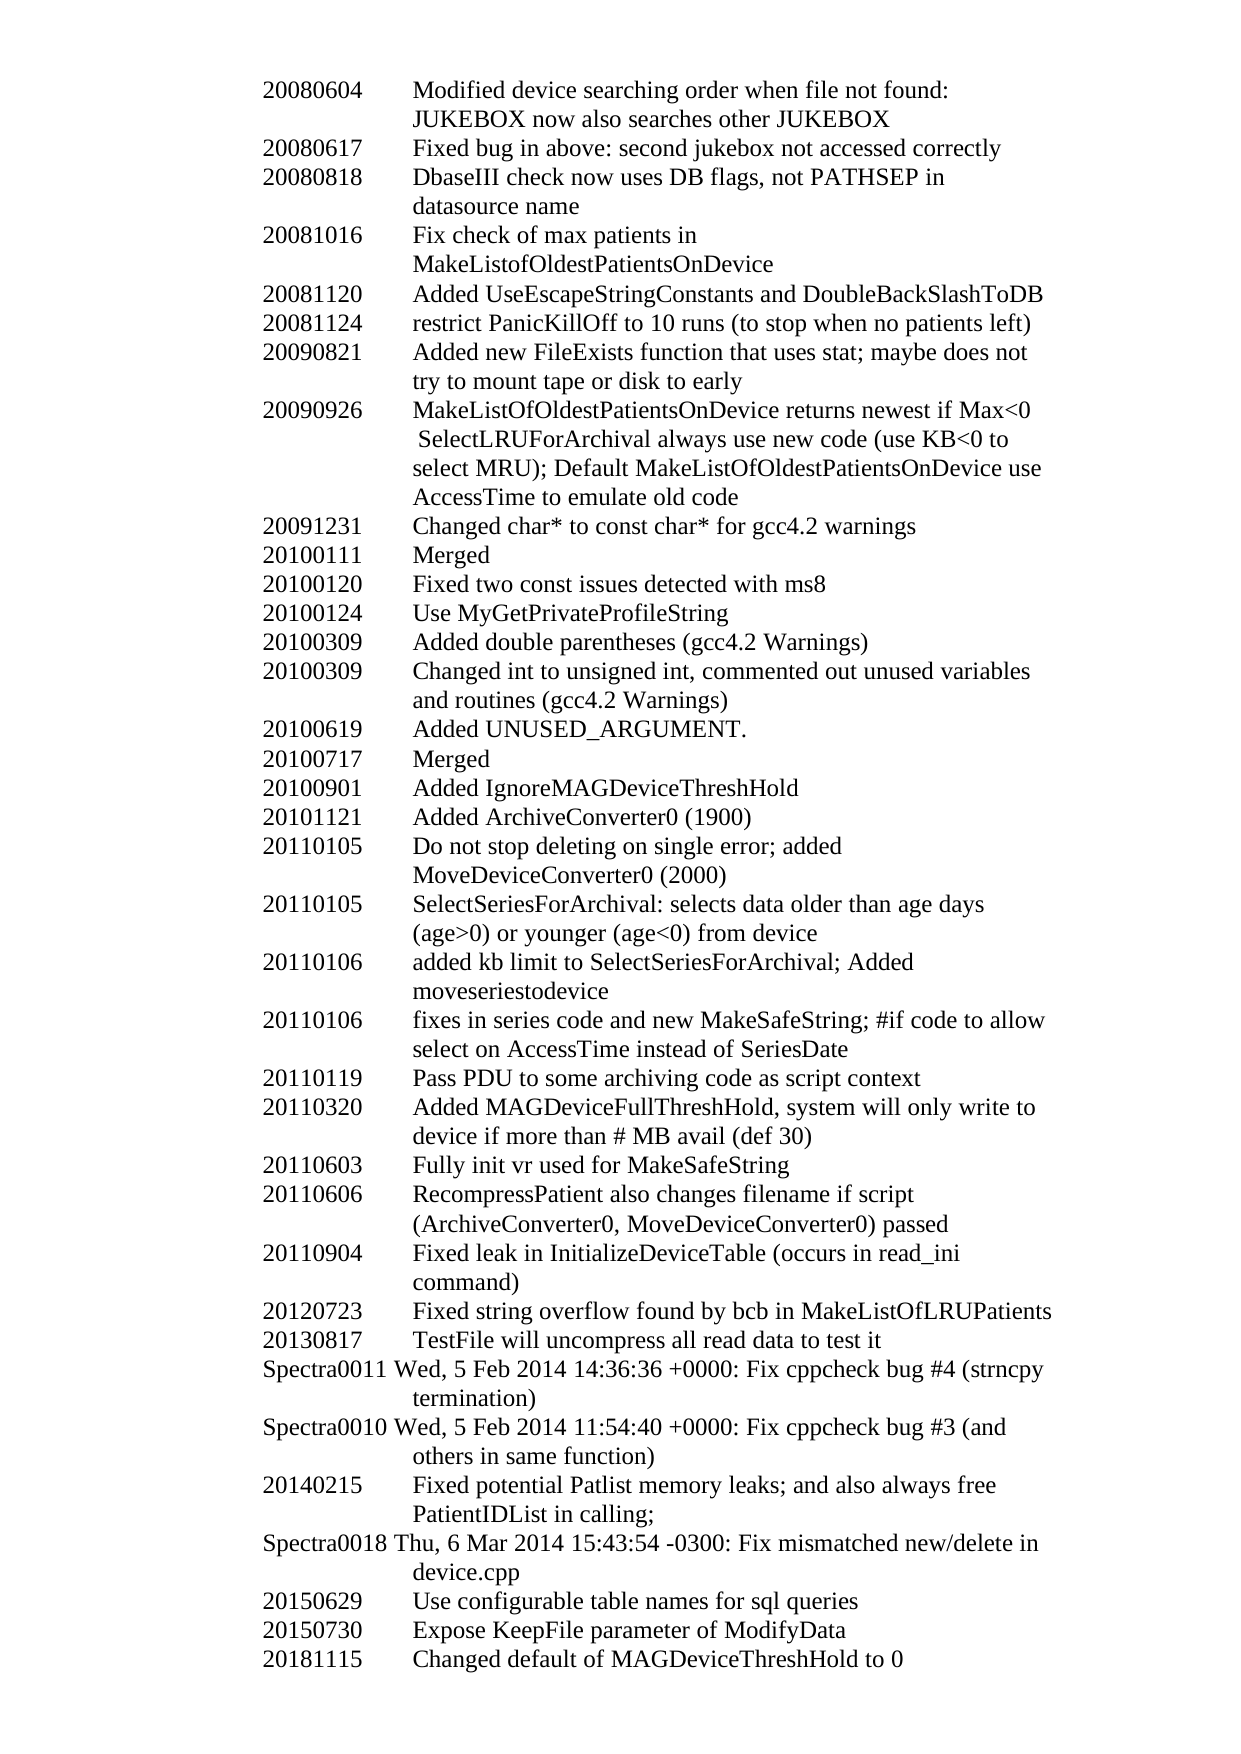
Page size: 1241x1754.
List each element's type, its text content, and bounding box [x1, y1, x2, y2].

text 20110606 RecompressPatient also changes filename if script (ArchiveConverter0, MoveDeviceConverter0) passed [262, 1179, 1053, 1237]
text 20120723 Fixed string overflow found by bcb in MakeListOfLRUPatients [262, 1296, 1053, 1325]
text 20110106 fixes in series code and new MakeSafeString; #if code to allow select on AccessTime instead of SeriesDate [262, 1005, 1053, 1063]
text 20110119 Pass PDU to some archiving code as script context [262, 1063, 1053, 1092]
text 20100111 Merged [262, 540, 1053, 569]
text 20080604 Modified device searching order when file not found: JUKEBOX now also searches other JUKEBOX [262, 75, 1053, 133]
text 20091231 Changed char* to const char* for gcc4.2 warnings [262, 511, 1053, 540]
text 20140215 Fixed potential Patlist memory leaks; and also always free PatientIDList in calling; [262, 1470, 1053, 1528]
text 20150730 Expose KeepFile parameter of ModifyData [262, 1615, 1053, 1644]
text 20100309 Added double parentheses (gcc4.2 Warnings) [262, 627, 1053, 656]
text 20110105 Do not stop deleting on single error; added MoveDeviceConverter0 (2000) [262, 831, 1053, 889]
text Spectra0011 Wed, 5 Feb 2014 14:36:36 +0000: Fix cppcheck bug #4 (strncpy termination) [262, 1354, 1053, 1412]
text 20080617 Fixed bug in above: second jukebox not accessed correctly [262, 133, 1053, 162]
text Spectra0018 Thu, 6 Mar 2014 15:43:54 -0300: Fix mismatched new/delete in device.cpp [262, 1528, 1053, 1586]
text 20110105 SelectSeriesForArchival: selects data older than age days (age>0) or younger (age<0) from device [262, 889, 1053, 947]
text 20100309 Changed int to unsigned int, commented out unused variables and routines (gcc4.2 Warnings) [262, 656, 1053, 714]
text 20150629 Use configurable table names for sql queries [262, 1586, 1053, 1615]
text 20100124 Use MyGetPrivateProfileString [262, 598, 1053, 627]
text 20110904 Fixed leak in InitializeDeviceTable (occurs in read_ini command) [262, 1237, 1053, 1296]
text SelectLRUForArchival always use new code (use KB<0 to select MRU); Default MakeListOfOldestPatientsOnDevice use AccessTime to emulate old code [262, 424, 1053, 511]
text 20090821 Added new FileExists function that uses stat; maybe does not try to mount tape or disk to early [262, 337, 1053, 395]
text 20100717 Merged [262, 743, 1053, 772]
text 20101121 Added ArchiveConverter0 (1900) [262, 802, 1053, 831]
text 20081124 restrict PanicKillOff to 10 runs (to stop when no patients left) [262, 307, 1053, 337]
text 20100901 Added IgnoreMAGDeviceThreshHold [262, 772, 1053, 802]
text Spectra0010 Wed, 5 Feb 2014 11:54:40 +0000: Fix cppcheck bug #3 (and others in same function) [262, 1412, 1053, 1470]
text 20090926 MakeListOfOldestPatientsOnDevice returns newest if Max<0 [262, 395, 1053, 424]
text 20100619 Added UNUSED_ARGUMENT. [262, 714, 1053, 743]
text 20100120 Fixed two const issues detected with ms8 [262, 569, 1053, 598]
text 20081016 Fix check of max patients in MakeListofOldestPatientsOnDevice [262, 220, 1053, 278]
text 20081120 Added UseEscapeStringConstants and DoubleBackSlashToDB [262, 278, 1053, 307]
text 20110603 Fully init vr used for MakeSafeString [262, 1150, 1053, 1179]
text 20110320 Added MAGDeviceFullThreshHold, system will only write to device if more than # MB avail (def 30) [262, 1092, 1053, 1150]
text 20130817 TestFile will uncompress all read data to test it [262, 1325, 1053, 1354]
text 20110106 added kb limit to SelectSeriesForArchival; Added moveseriestodevice [262, 947, 1053, 1005]
text 20080818 DbaseIII check now uses DB flags, not PATHSEP in datasource name [262, 162, 1053, 220]
text 20181115 Changed default of MAGDeviceThreshHold to 0 [262, 1644, 1053, 1673]
